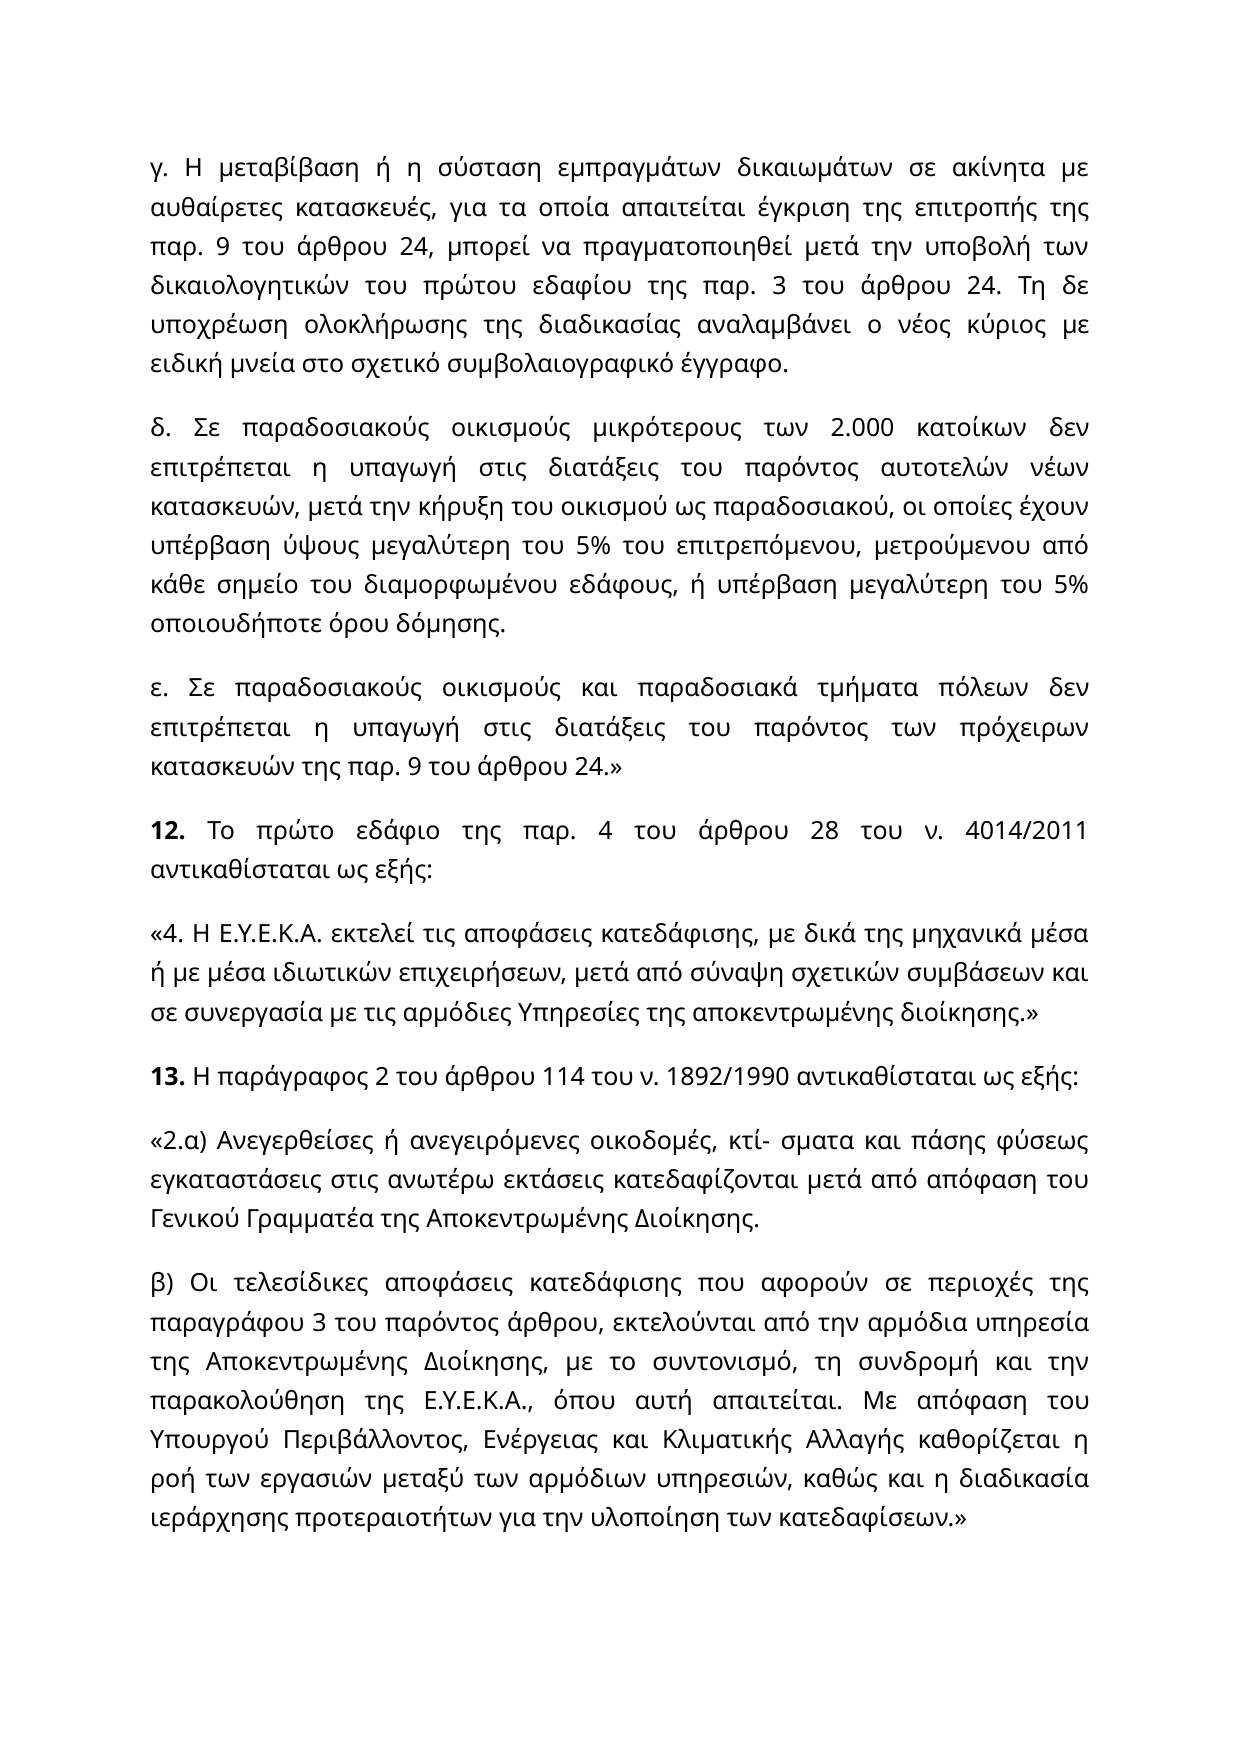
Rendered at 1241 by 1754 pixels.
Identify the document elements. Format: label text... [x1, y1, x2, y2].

text «2.α) Ανεγερθείσες ή ανεγειρόμενες οικοδομές, κτί- σματα και πάσης φύσεως εγκαταστάσεις στις ανωτέρω εκτάσεις κατεδαφίζονται μετά από απόφαση του Γενικού Γραμματέα της Αποκεντρωμένης Διοίκησης. [150, 1122, 1090, 1235]
text 12. Το πρώτο εδάφιο της παρ. 4 του άρθρου 28 του ν. 4014/2011 αντικαθίσταται ως εξής: [150, 812, 1090, 886]
text «4. Η Ε.Υ.Ε.Κ.Α. εκτελεί τις αποφάσεις κατεδάφισης, με δικά της μηχανικά μέσα ή με μέσα ιδιωτικών επιχειρήσεων, μετά από σύναψη σχετικών συμβάσεων και σε συνεργασία με τις αρμόδιες Υπηρεσίες της αποκεντρωμένης διοίκησης.» [150, 916, 1090, 1028]
text 13. Η παράγραφος 2 του άρθρου 114 του ν. 1892/1990 αντικαθίσταται ως εξής: [150, 1058, 1090, 1092]
text ε. Σε παραδοσιακούς οικισμούς και παραδοσιακά τμήματα πόλεων δεν επιτρέπεται η υπαγωγή στις διατάξεις του παρόντος των πρόχειρων κατασκευών της παρ. 9 του άρθρου 24.» [150, 670, 1090, 782]
text γ. Η μεταβίβαση ή η σύσταση εμπραγμάτων δικαιωμάτων σε ακίνητα με αυθαίρετες κατασκευές, για τα οποία απαιτείται έγκριση της επιτροπής της παρ. 9 του άρθρου 24, μπορεί να πραγματοποιηθεί μετά την υποβολή των δικαιολογητικών του πρώτου εδαφίου της παρ. 3 του άρθρου 24. Τη δε υποχρέωση ολοκλήρωσης της διαδικασίας αναλαμβάνει ο νέος κύριος με ειδική μνεία στο σχετικό συμβολαιογραφικό έγγραφο. [150, 150, 1090, 380]
text β) Οι τελεσίδικες αποφάσεις κατεδάφισης που αφορούν σε περιοχές της παραγράφου 3 του παρόντος άρθρου, εκτελούνται από την αρμόδια υπηρεσία της Αποκεντρωμένης Διοίκησης, με το συντονισμό, τη συνδρομή και την παρακολούθηση της Ε.Υ.Ε.Κ.Α., όπου αυτή απαιτείται. Με απόφαση του Υπουργού Περιβάλλοντος, Ενέργειας και Κλιματικής Αλλαγής καθορίζεται η ροή των εργασιών μεταξύ των αρμόδιων υπηρεσιών, καθώς και η διαδικασία ιεράρχησης προτεραιοτήτων για την υλοποίηση των κατεδαφίσεων.» [150, 1265, 1090, 1534]
text δ. Σε παραδοσιακούς οικισμούς μικρότερους των 2.000 κατοίκων δεν επιτρέπεται η υπαγωγή στις διατάξεις του παρόντος αυτοτελών νέων κατασκευών, μετά την κήρυξη του οικισμού ως παραδοσιακού, οι οποίες έχουν υπέρβαση ύψους μεγαλύτερη του 5% του επιτρεπόμενου, μετρούμενου από κάθε σημείο του διαμορφωμένου εδάφους, ή υπέρβαση μεγαλύτερη του 5% οποιουδήποτε όρου δόμησης. [150, 410, 1090, 640]
